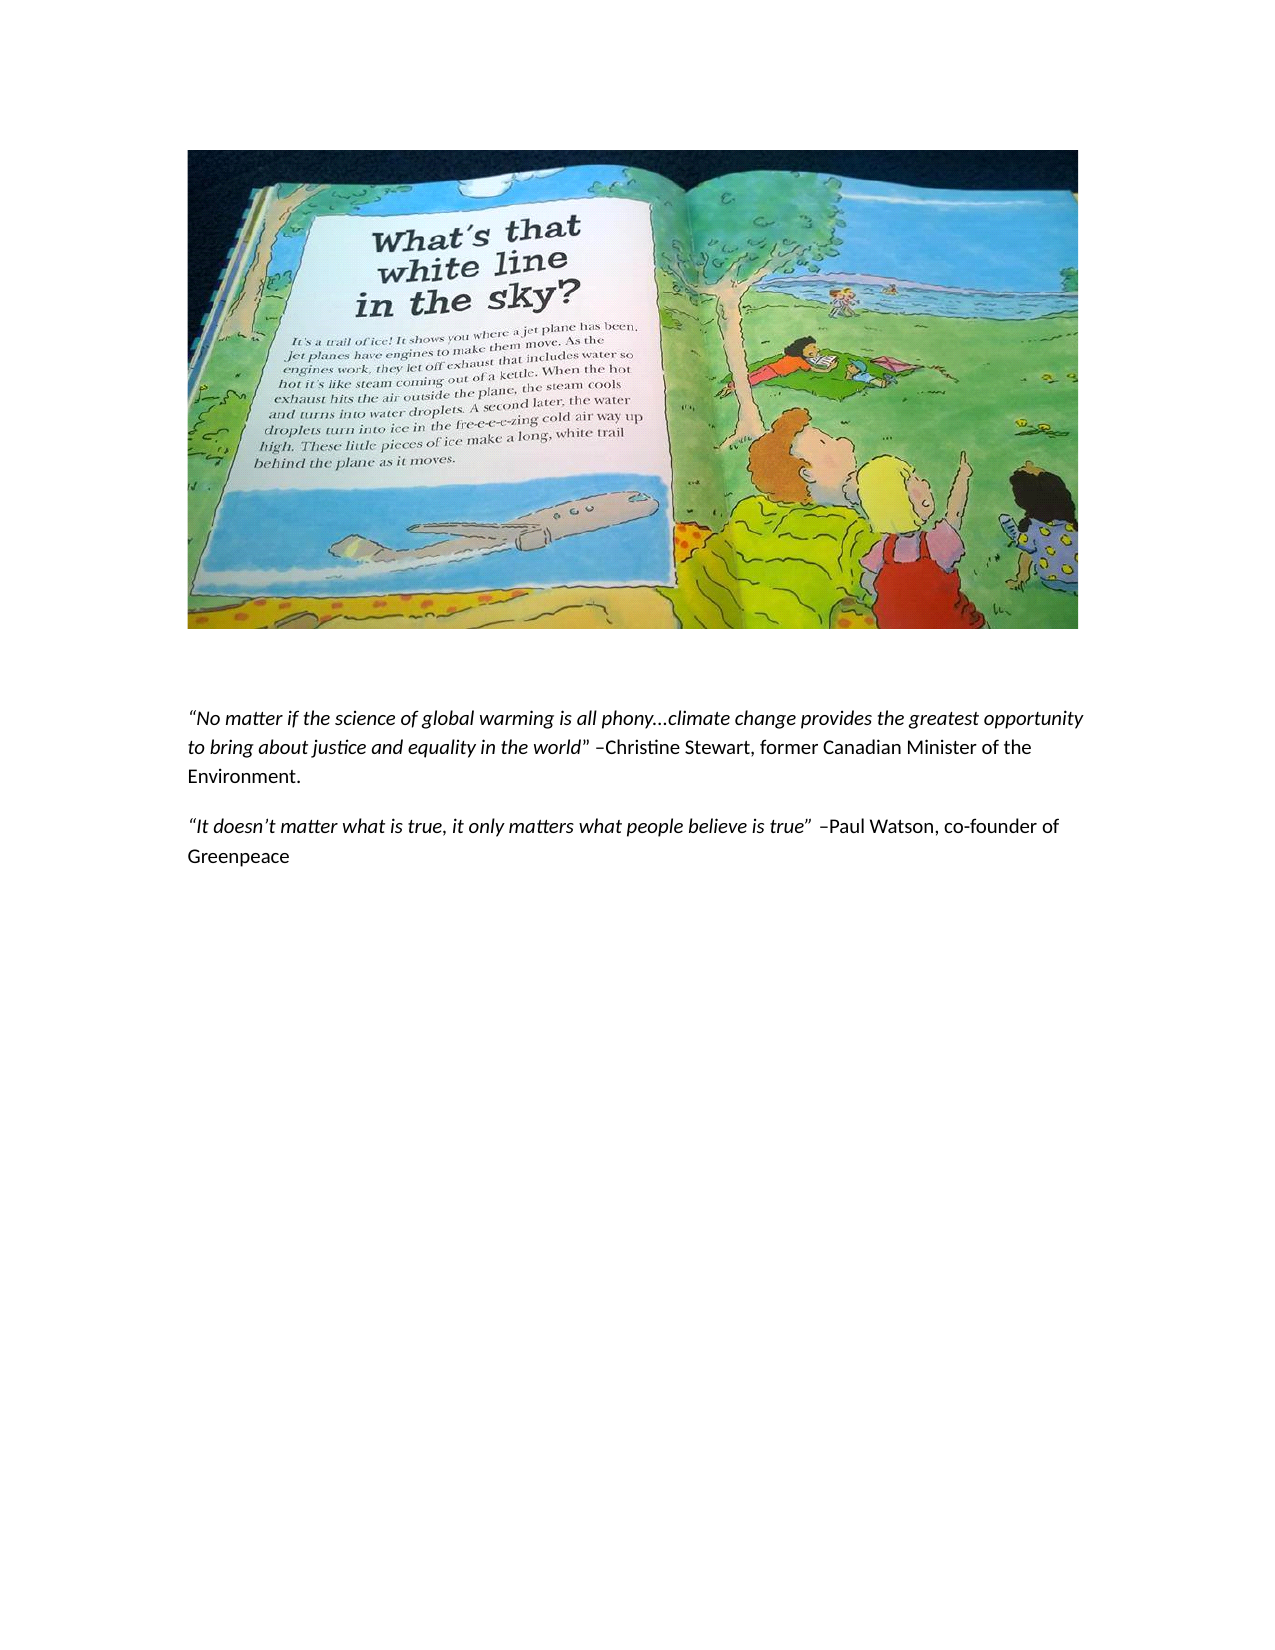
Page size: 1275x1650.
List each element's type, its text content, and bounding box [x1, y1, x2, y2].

text “No matter if the science of global warming is all phony...climate change provides the greatest opportunity to bring about justice and equality in the world” –Christine Stewart, former Canadian Minister of the Environment. [187, 705, 1087, 789]
text “It doesn’t matter what is true, it only matters what people believe is true” –Paul Watson, co-founder of Greenpeace [187, 814, 1087, 868]
